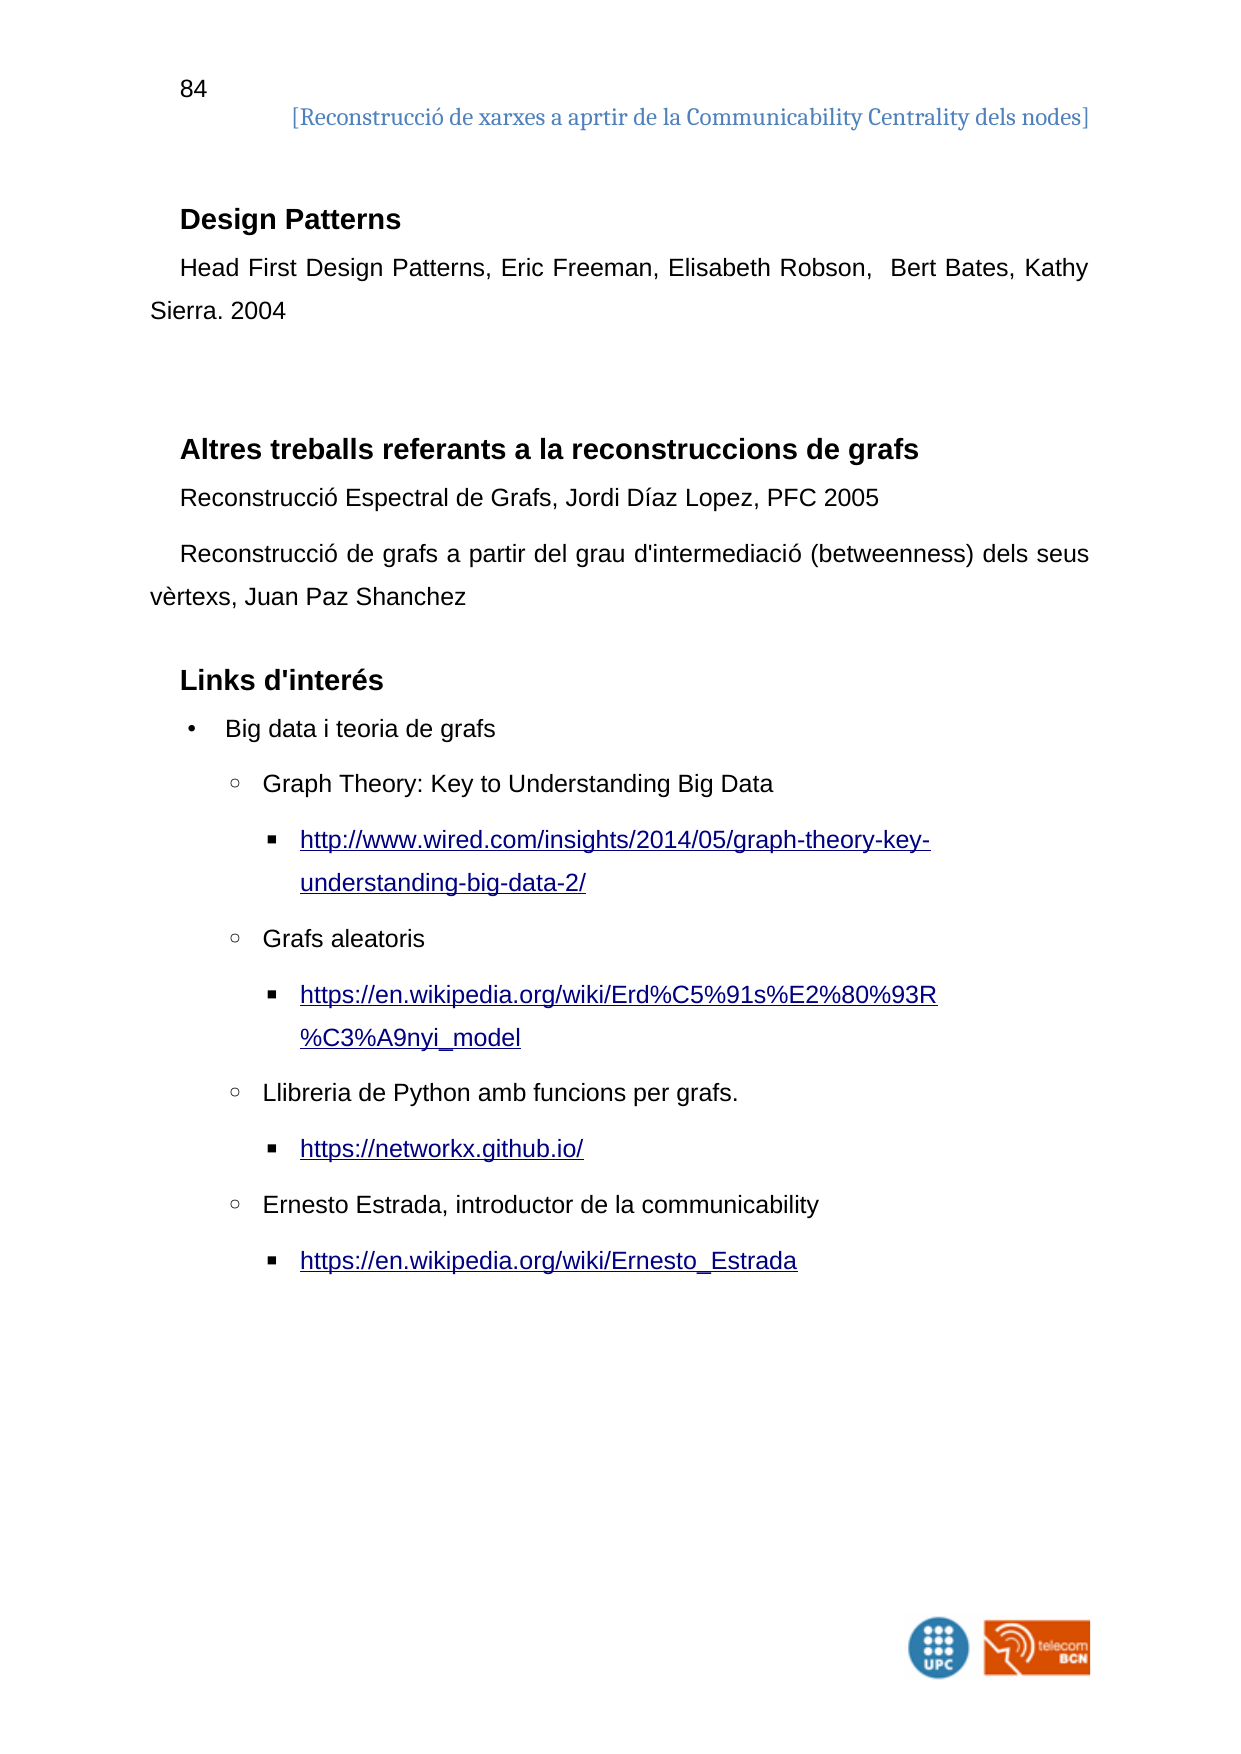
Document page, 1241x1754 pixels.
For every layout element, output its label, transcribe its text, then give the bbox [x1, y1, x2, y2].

text Reconstrucció Espectral de Grafs, Jordi Díaz Lopez, PFC 2005 [150, 483, 1090, 512]
picture [904, 1614, 1091, 1681]
list Llibreria de Python amb funcions per grafs. [225, 1078, 1090, 1107]
list Grafs aleatoris [225, 924, 1090, 953]
subtitle Links d'interés [150, 662, 1090, 696]
list Ernesto Estrada, introductor de la communicability [225, 1190, 1090, 1219]
subtitle Altres treballs referants a la reconstruccions de grafs [150, 432, 1090, 466]
list https://en.wikipedia.org/wiki/Erd%C5%91s%E2%80%93R%C3%A9nyi_model [262, 979, 1090, 1052]
list https://networkx.github.io/ [262, 1134, 1090, 1163]
subtitle Design Patterns [150, 202, 1090, 235]
text Reconstrucció de grafs a partir del grau d'intermediació (betweenness) dels seus vèrtexs, Juan Paz Shanchez [150, 539, 1090, 611]
list Big data i teoria de grafs [187, 713, 1090, 742]
list Graph Theory: Key to Understanding Big Data [225, 769, 1090, 798]
list http://www.wired.com/insights/2014/05/graph-theory-key-understanding-big-data-2/ [262, 825, 1090, 897]
list https://en.wikipedia.org/wiki/Ernesto_Estrada [262, 1246, 1090, 1274]
text Head First Design Patterns, Eric Freeman, Elisabeth Robson, Bert Bates, Kathy Sierra. 2004 [150, 253, 1090, 324]
